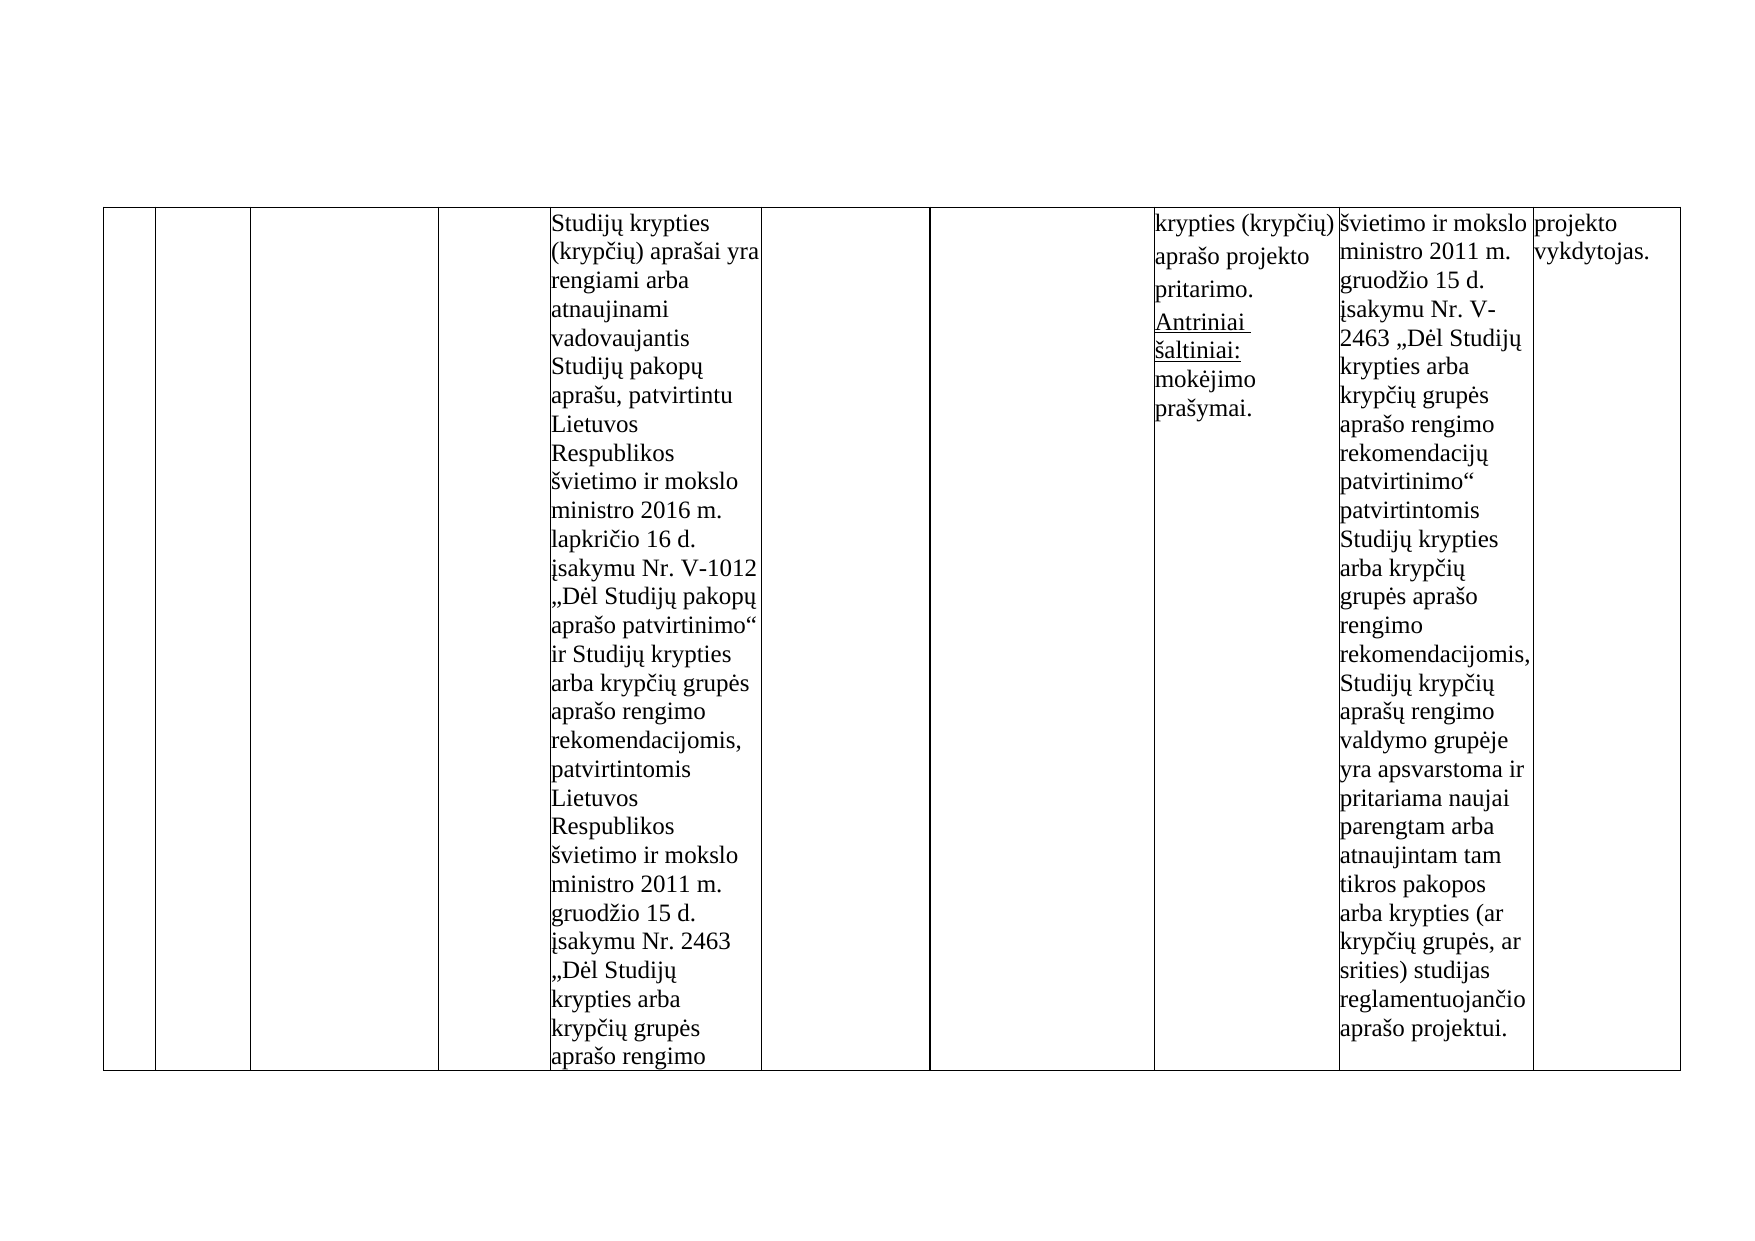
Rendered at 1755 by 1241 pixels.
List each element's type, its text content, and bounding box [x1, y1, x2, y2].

table_cell projekto vykdytojas. [1534, 208, 1680, 1070]
table_cell [439, 208, 550, 1070]
table_cell [104, 208, 155, 1070]
table_cell [156, 208, 250, 1070]
table_cell Studijų krypties (krypčių) aprašai yra rengiami arba atnaujinami vadovaujantis Studijų pakopų aprašu, patvirtintu Lietuvos Respublikos švietimo ir mokslo ministro 2016 m. lapkričio 16 d. įsakymu Nr. V-1012 „Dėl Studijų pakopų aprašo patvirtinimo“ ir Studijų krypties arba krypčių grupės aprašo rengimo rekomendacijomis, patvirtintomis Lietuvos Respublikos švietimo ir mokslo ministro 2011 m. gruodžio 15 d. įsakymu Nr. 2463 „Dėl Studijų krypties arba krypčių grupės aprašo rengimo [551, 208, 761, 1070]
table_cell [762, 208, 929, 1070]
table_cell krypties (krypčių) aprašo projekto pritarimo. Antriniai šaltiniai: mokėjimo prašymai. [1155, 208, 1339, 1070]
table_cell [931, 208, 1154, 1070]
table_cell švietimo ir mokslo ministro 2011 m. gruodžio 15 d. įsakymu Nr. V-2463 „Dėl Studijų krypties arba krypčių grupės aprašo rengimo rekomendacijų patvirtinimo“ patvirtintomis Studijų krypties arba krypčių grupės aprašo rengimo rekomendacijomis, Studijų krypčių aprašų rengimo valdymo grupėje yra apsvarstoma ir pritariama naujai parengtam arba atnaujintam tam tikros pakopos arba krypties (ar krypčių grupės, ar srities) studijas reglamentuojančio aprašo projektui. [1340, 208, 1533, 1070]
table_cell [251, 208, 438, 1070]
